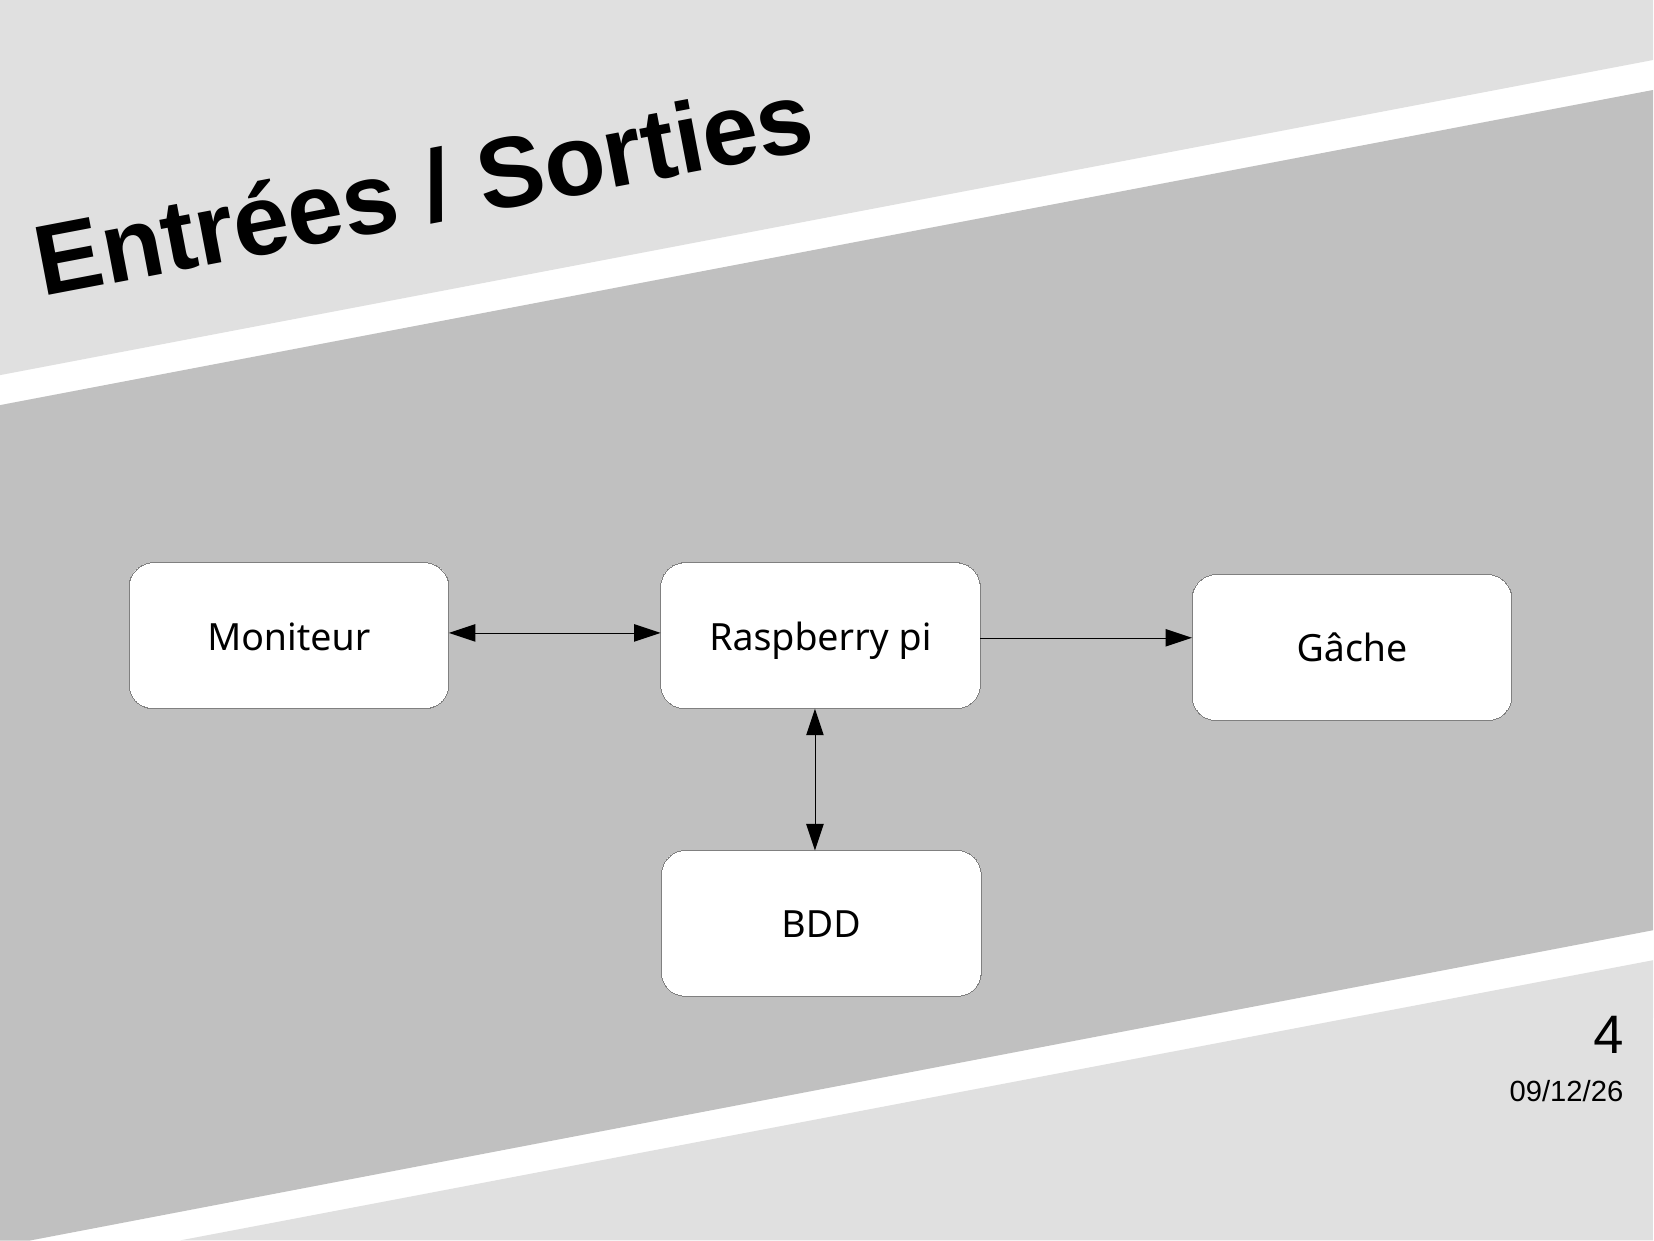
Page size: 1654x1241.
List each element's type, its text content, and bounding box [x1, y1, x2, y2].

text_box BDD [661, 850, 982, 997]
text_box Gâche [1192, 574, 1512, 721]
text_box Moniteur [129, 562, 449, 709]
text_box Raspberry pi [660, 562, 981, 709]
title Entrées / Sorties [17, 0, 1518, 365]
